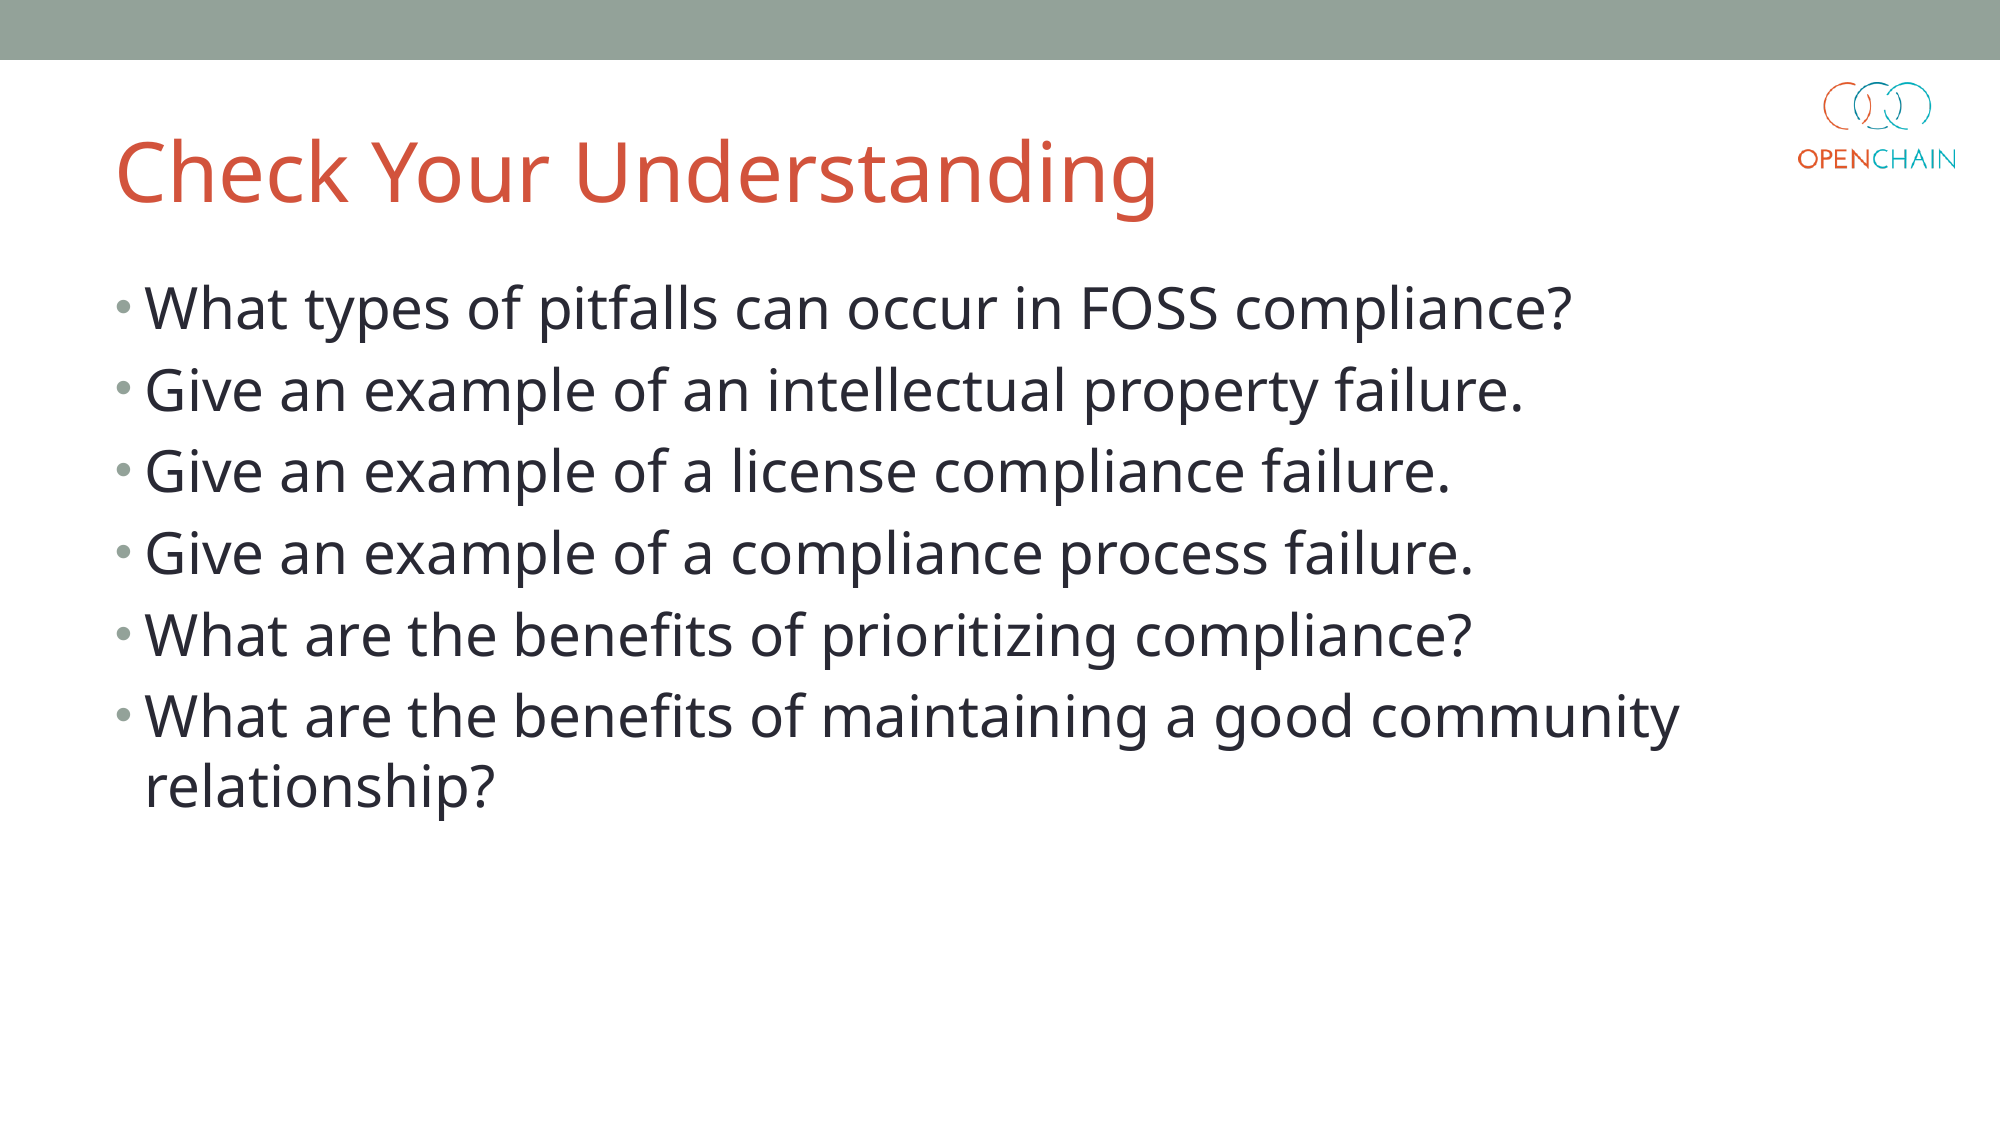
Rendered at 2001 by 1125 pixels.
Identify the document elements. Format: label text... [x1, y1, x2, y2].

list What types of pitfalls can occur in FOSS compliance? Give an example of an intellectual property failure. Give an example of a license compliance failure. Give an example of a compliance process failure. What are the benefits of prioritizing compliance? What are the benefits of maintaining a good community relationship? [99, 263, 1900, 1064]
title Check Your Understanding [99, 87, 1900, 250]
picture [1798, 82, 1955, 169]
